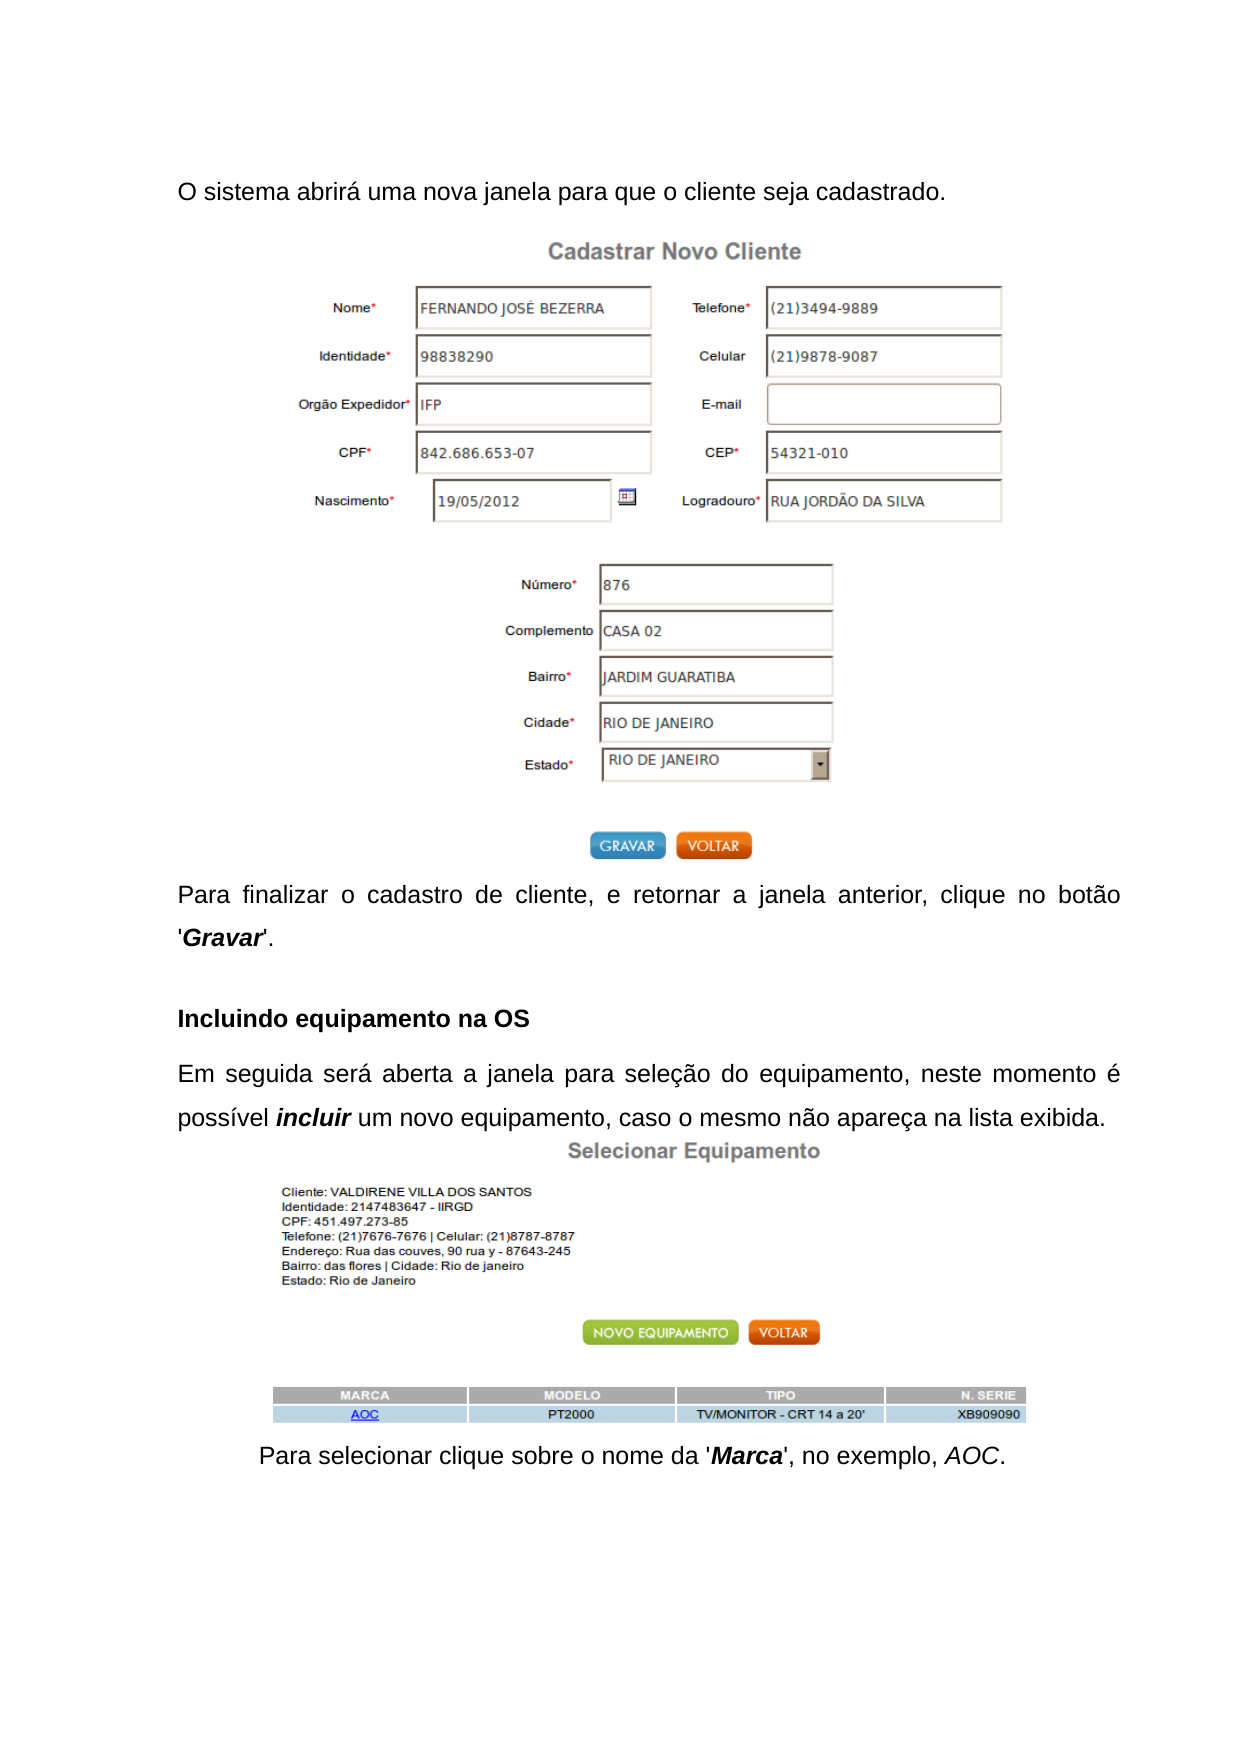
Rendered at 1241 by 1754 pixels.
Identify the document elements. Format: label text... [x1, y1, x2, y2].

text Em seguida será aberta a janela para seleção do equipamento, neste momento é possível incluir um novo equipamento, caso o mesmo não apareça na lista exibida. [177, 1059, 1122, 1131]
list Para selecionar clique sobre o nome da 'Marca', no exemplo, AOC. [221, 1427, 1122, 1469]
text Para finalizar o cadastro de cliente, e retornar a janela anterior, clique no botão 'Gravar'. [177, 866, 1122, 952]
text O sistema abrirá uma nova janela para que o cliente seja cadastrado. [177, 177, 1122, 206]
picture [294, 232, 1005, 866]
picture [273, 1133, 1027, 1427]
subtitle Incluindo equipamento na OS [177, 1004, 1122, 1033]
